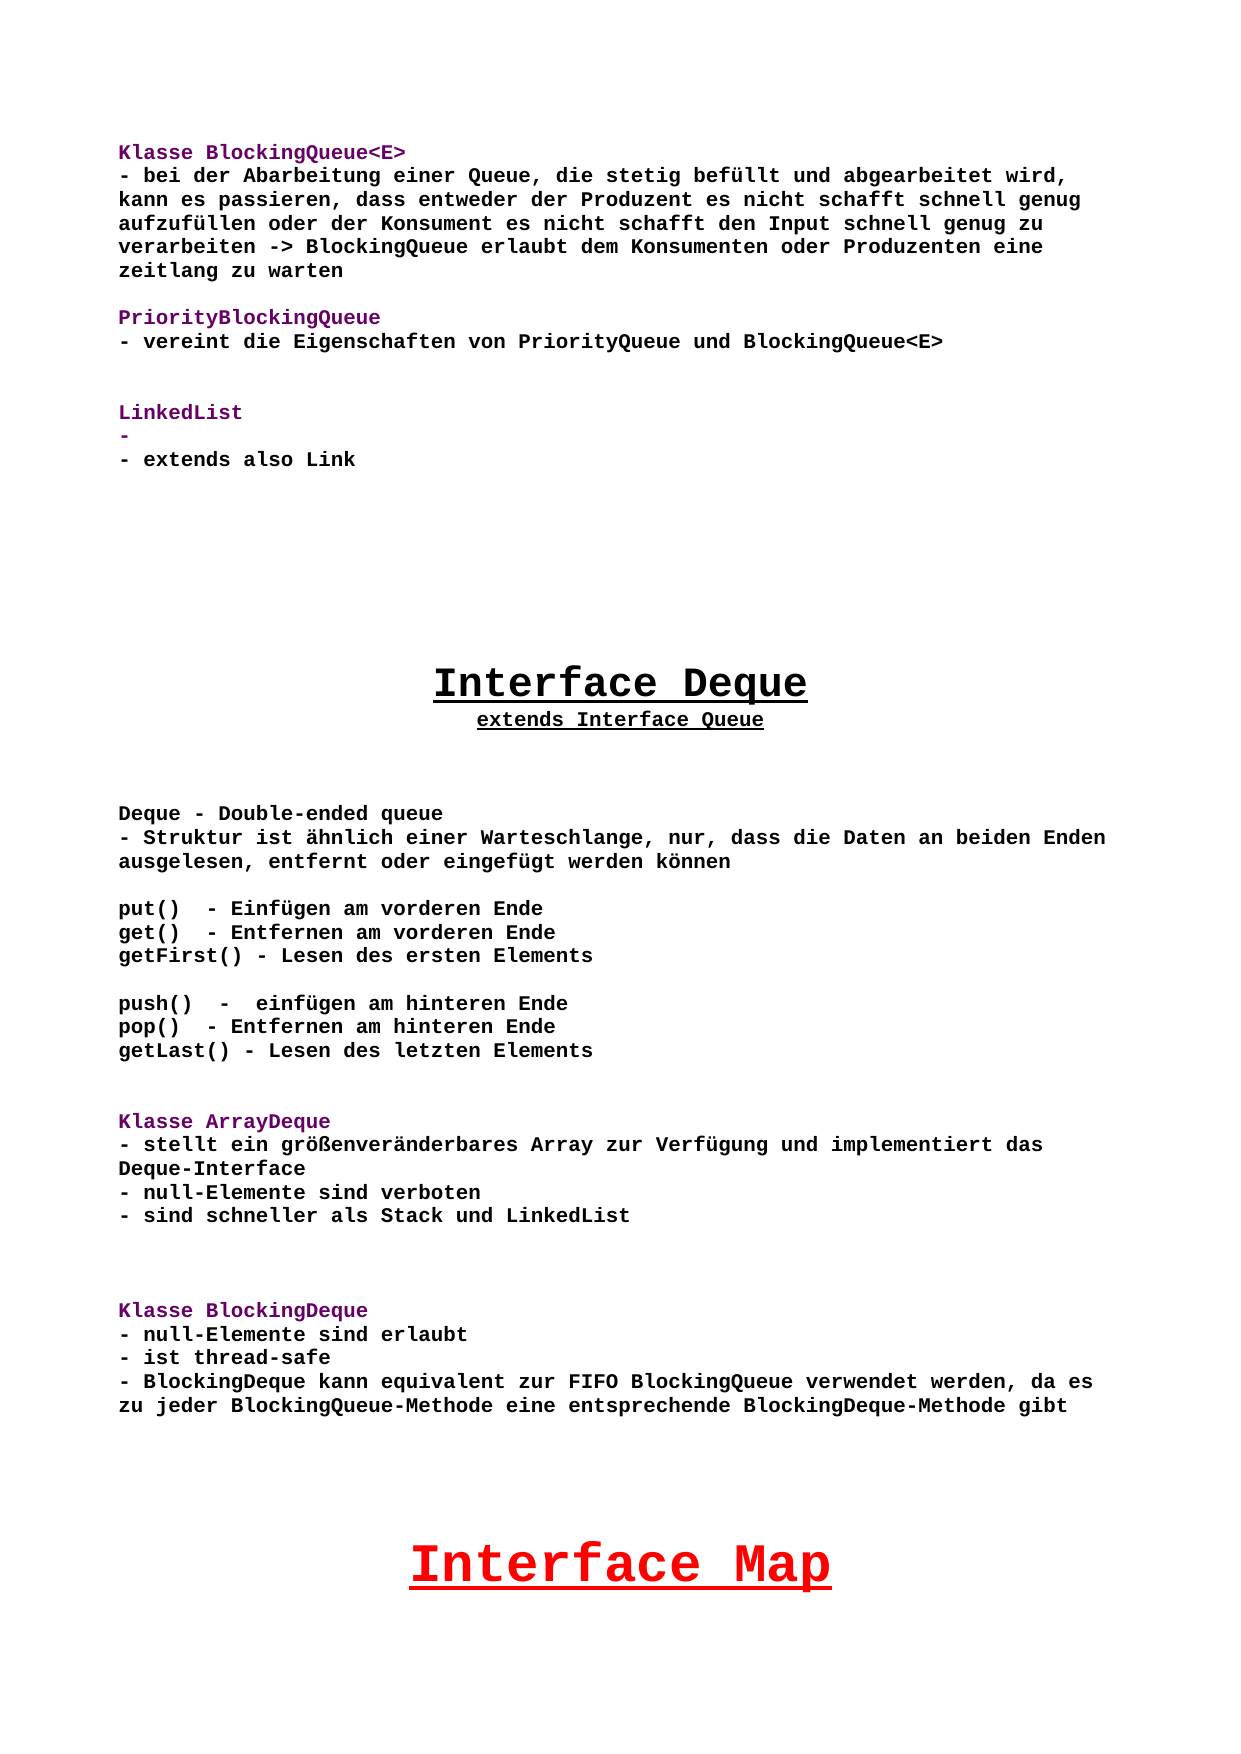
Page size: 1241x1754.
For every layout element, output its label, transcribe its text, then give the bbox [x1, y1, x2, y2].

text - extends also Link [118, 449, 1122, 473]
text push() - einfügen am hinteren Ende [118, 993, 1122, 1016]
text put() - Einfügen am vorderen Ende [118, 898, 1122, 922]
text getFirst() - Lesen des ersten Elements [118, 945, 1122, 969]
text extends Interface Queue [118, 709, 1122, 732]
text - bei der Abarbeitung einer Queue, die stetig befüllt und abgearbeitet wird, kann es passieren, dass entweder der Produzent es nicht schafft schnell genug aufzufüllen oder der Konsument es nicht schafft den Input schnell genug zu verarbeiten -> BlockingQueue erlaubt dem Konsumenten oder Produzenten eine zeitlang zu warten [118, 165, 1122, 284]
text PriorityBlockingQueue [118, 307, 1122, 331]
text Interface Map [118, 1536, 1122, 1598]
text - BlockingDeque kann equivalent zur FIFO BlockingQueue verwendet werden, da es zu jeder BlockingQueue-Methode eine entsprechende BlockingDeque-Methode gibt [118, 1371, 1122, 1418]
text Klasse BlockingDeque [118, 1300, 1122, 1324]
text getLast() - Lesen des letzten Elements [118, 1040, 1122, 1063]
text pop() - Entfernen am hinteren Ende [118, 1016, 1122, 1040]
text LinkedList [118, 402, 1122, 426]
text Klasse BlockingQueue<E> [118, 142, 1122, 165]
text - Struktur ist ähnlich einer Warteschlange, nur, dass die Daten an beiden Enden ausgelesen, entfernt oder eingefügt werden können [118, 827, 1122, 874]
text Deque - Double-ended queue [118, 803, 1122, 827]
text - ist thread-safe [118, 1347, 1122, 1371]
text - sind schneller als Stack und LinkedList [118, 1205, 1122, 1229]
text Interface Deque [118, 662, 1122, 709]
text - null-Elemente sind erlaubt [118, 1324, 1122, 1347]
text - null-Elemente sind verboten [118, 1182, 1122, 1205]
text Klasse ArrayDeque [118, 1111, 1122, 1134]
text - vereint die Eigenschaften von PriorityQueue und BlockingQueue<E> [118, 331, 1122, 354]
text - [118, 426, 1122, 449]
text get() - Entfernen am vorderen Ende [118, 922, 1122, 945]
text - stellt ein größenveränderbares Array zur Verfügung und implementiert das Deque-Interface [118, 1134, 1122, 1182]
